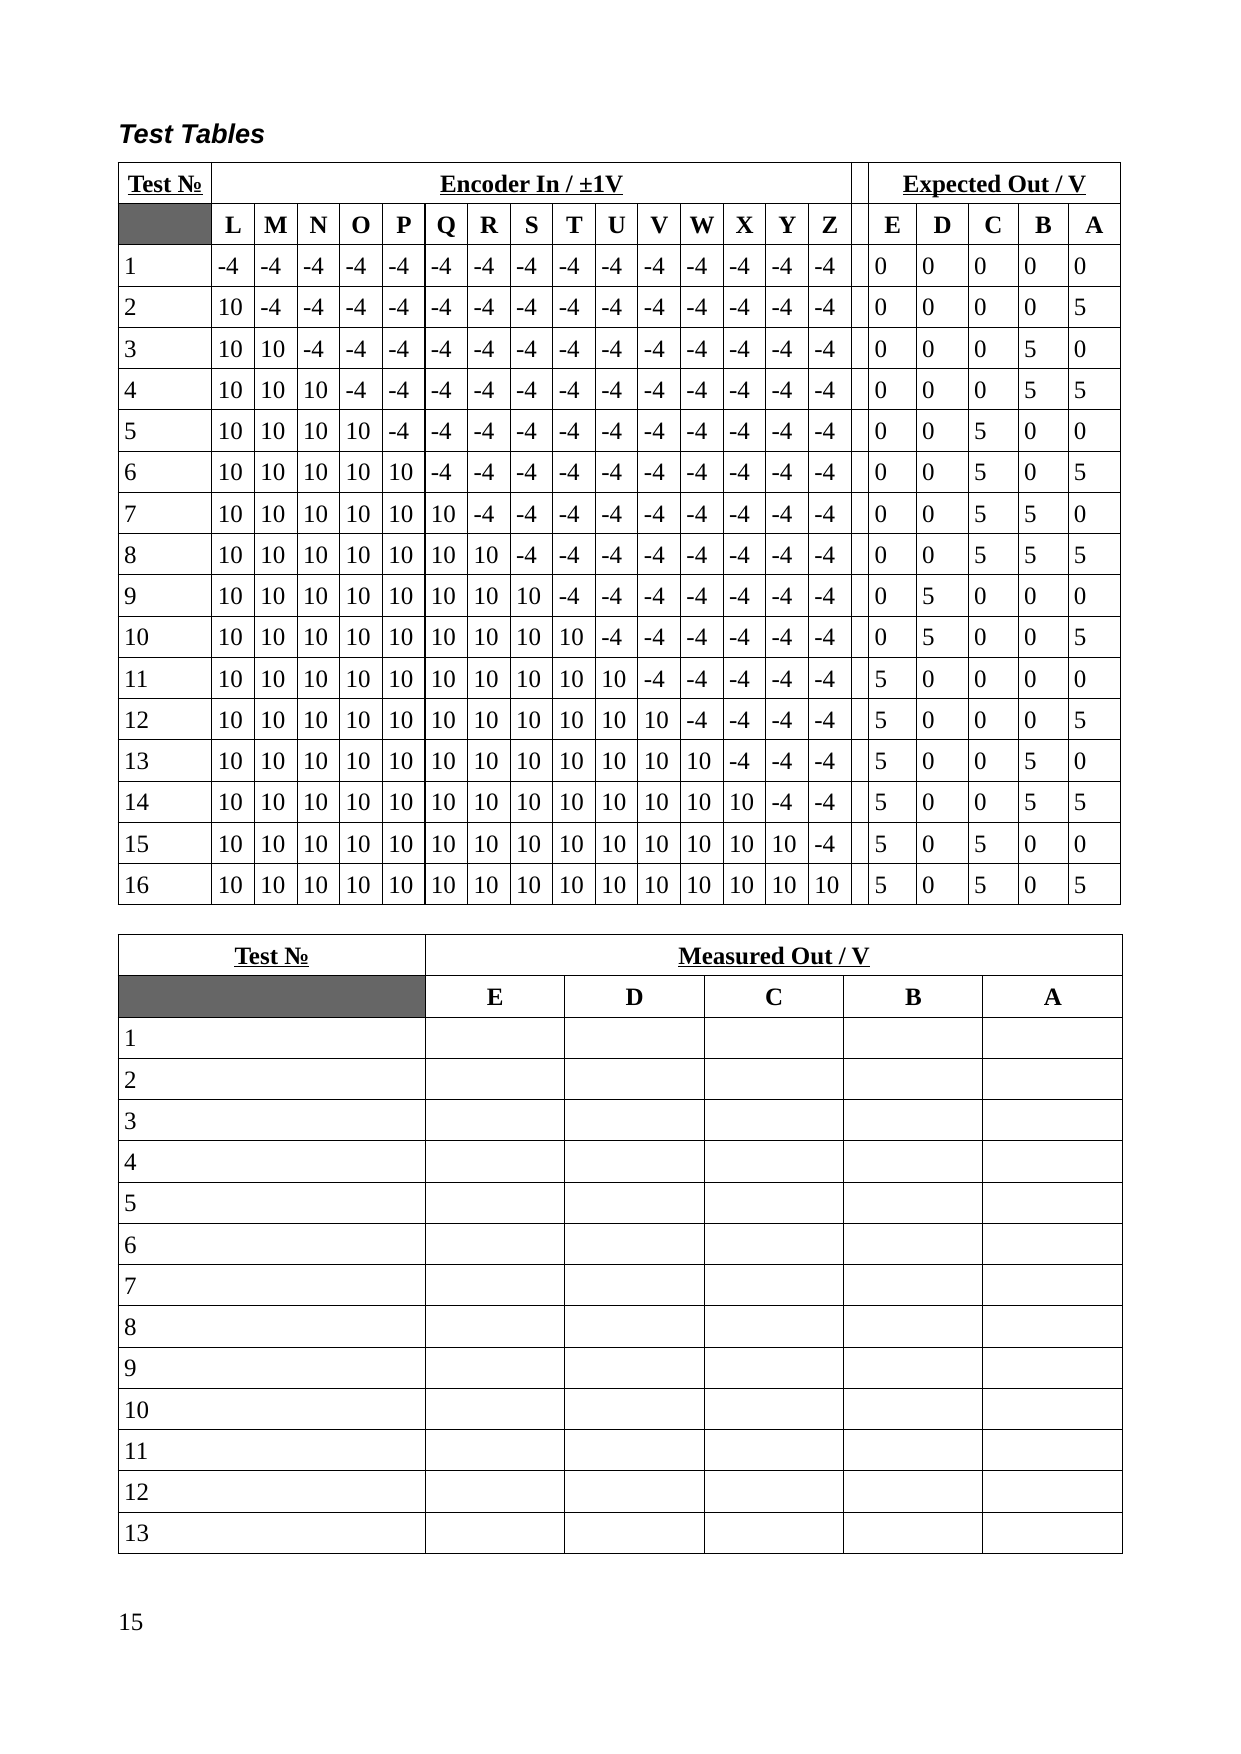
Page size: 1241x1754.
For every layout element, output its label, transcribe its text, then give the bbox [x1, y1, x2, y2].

table_cell 0 [969, 575, 1018, 616]
table_cell 10 [255, 328, 297, 368]
table_header Encoder In / ±1V [212, 163, 851, 203]
table_cell 10 [553, 617, 595, 657]
table_cell -4 [426, 452, 467, 492]
table_cell [844, 1389, 982, 1429]
table_cell -4 [766, 369, 808, 409]
table_cell [565, 1183, 704, 1223]
table_cell [852, 575, 868, 616]
table_cell [565, 1430, 704, 1470]
table_cell [852, 369, 868, 409]
table_cell 10 [340, 493, 382, 533]
table_cell [983, 1018, 1122, 1058]
table_cell -4 [596, 534, 637, 574]
table_cell [426, 1100, 564, 1140]
table_cell 10 [724, 782, 765, 822]
table_cell [983, 1265, 1122, 1305]
table_cell [983, 1471, 1122, 1512]
table_cell 8 [119, 1306, 425, 1347]
table_cell 5 [1069, 699, 1120, 739]
table_cell [844, 1265, 982, 1305]
table_cell 10 [383, 617, 424, 657]
table_cell 0 [1069, 410, 1120, 451]
table_cell 10 [468, 617, 510, 657]
table_cell -4 [596, 575, 637, 616]
table_cell 0 [1069, 658, 1120, 698]
table_cell 10 [298, 823, 339, 863]
table_cell -4 [426, 328, 467, 368]
table_cell 10 [383, 658, 424, 698]
table_cell 0 [917, 328, 968, 368]
table_cell -4 [638, 534, 680, 574]
table_cell 10 [298, 658, 339, 698]
table_cell 10 [212, 410, 254, 451]
table_cell -4 [809, 452, 851, 492]
table_cell -4 [724, 617, 765, 657]
table_header Expected Out / V [869, 163, 1120, 203]
table_cell 15 [119, 823, 211, 863]
table_cell 10 [255, 699, 297, 739]
table_cell 0 [917, 699, 968, 739]
table_cell -4 [511, 493, 552, 533]
table_cell 10 [255, 534, 297, 574]
table_cell C [969, 204, 1018, 244]
table_cell [983, 1141, 1122, 1182]
table_cell 5 [1019, 534, 1068, 574]
table_cell 10 [426, 823, 467, 863]
table_cell -4 [809, 617, 851, 657]
table_cell -4 [212, 245, 254, 286]
table_cell 0 [917, 287, 968, 327]
table_cell 5 [1019, 328, 1068, 368]
table_cell 3 [119, 1100, 425, 1140]
table_cell -4 [596, 245, 637, 286]
table_cell [705, 1059, 843, 1099]
table_cell 5 [969, 823, 1018, 863]
table_cell 0 [917, 658, 968, 698]
table_cell -4 [468, 287, 510, 327]
table_cell [426, 1224, 564, 1264]
table_cell 2 [119, 1059, 425, 1099]
table_cell 5 [869, 740, 916, 781]
table_cell -4 [638, 287, 680, 327]
table_cell M [255, 204, 297, 244]
table_cell 10 [596, 782, 637, 822]
table_cell -4 [511, 245, 552, 286]
table_cell -4 [298, 328, 339, 368]
table_cell [852, 287, 868, 327]
table_cell [844, 1224, 982, 1264]
table_cell -4 [638, 452, 680, 492]
table_cell -4 [383, 245, 424, 286]
table_cell 10 [468, 699, 510, 739]
table_cell 10 [426, 617, 467, 657]
table_cell E [426, 976, 564, 1017]
table_cell 0 [917, 493, 968, 533]
table_cell [844, 1348, 982, 1388]
table_cell [852, 617, 868, 657]
table_cell 0 [1069, 493, 1120, 533]
table_cell 10 [511, 617, 552, 657]
table_cell 0 [969, 658, 1018, 698]
table_cell 10 [638, 740, 680, 781]
table_header [852, 163, 868, 203]
table_cell -4 [638, 493, 680, 533]
table_cell 10 [212, 452, 254, 492]
table_cell -4 [255, 287, 297, 327]
table_cell -4 [724, 287, 765, 327]
table_cell 5 [969, 493, 1018, 533]
table_cell [426, 1348, 564, 1388]
table_cell [983, 1513, 1122, 1553]
table_cell [852, 699, 868, 739]
table_cell 10 [468, 575, 510, 616]
table_cell -4 [511, 534, 552, 574]
table_cell [844, 1018, 982, 1058]
table_cell 10 [553, 782, 595, 822]
table_cell -4 [724, 369, 765, 409]
table_cell [705, 1100, 843, 1140]
table_cell X [724, 204, 765, 244]
table_cell 10 [255, 617, 297, 657]
table_cell 10 [298, 493, 339, 533]
table_cell [983, 1430, 1122, 1470]
table_cell -4 [596, 328, 637, 368]
table_cell 10 [596, 658, 637, 698]
table_cell 16 [119, 864, 211, 904]
table_cell D [565, 976, 704, 1017]
table_cell [565, 1059, 704, 1099]
table_cell [119, 976, 425, 1017]
table_cell 5 [1019, 493, 1068, 533]
table_cell -4 [638, 658, 680, 698]
table_cell 0 [869, 493, 916, 533]
table_cell 10 [724, 864, 765, 904]
table_cell 0 [869, 287, 916, 327]
table_cell 10 [638, 823, 680, 863]
table_cell 10 [212, 287, 254, 327]
table_cell 10 [212, 864, 254, 904]
table_cell 10 [340, 864, 382, 904]
table_cell 10 [255, 864, 297, 904]
table_cell L [212, 204, 254, 244]
table_cell -4 [298, 287, 339, 327]
table_cell 10 [511, 823, 552, 863]
table_cell -4 [255, 245, 297, 286]
table_cell [426, 1141, 564, 1182]
table_cell 10 [638, 864, 680, 904]
table_cell 10 [340, 740, 382, 781]
table_cell 0 [1069, 740, 1120, 781]
table_cell [565, 1224, 704, 1264]
table_cell O [340, 204, 382, 244]
table_cell 10 [511, 740, 552, 781]
table_cell 5 [1069, 617, 1120, 657]
table_cell -4 [766, 658, 808, 698]
table_cell -4 [681, 452, 723, 492]
table_cell 2 [119, 287, 211, 327]
table_cell -4 [809, 493, 851, 533]
table_cell 10 [340, 658, 382, 698]
table_cell 0 [869, 410, 916, 451]
table_cell -4 [809, 823, 851, 863]
table_cell 0 [869, 369, 916, 409]
table_cell 5 [917, 617, 968, 657]
table_cell -4 [638, 575, 680, 616]
table_cell [852, 740, 868, 781]
table_cell 0 [969, 617, 1018, 657]
table_cell [705, 1141, 843, 1182]
table_cell -4 [766, 782, 808, 822]
table_cell 10 [212, 534, 254, 574]
table_cell 10 [468, 823, 510, 863]
table_cell 10 [426, 575, 467, 616]
table_cell 4 [119, 1141, 425, 1182]
table_cell -4 [724, 245, 765, 286]
table_cell [565, 1018, 704, 1058]
table_cell -4 [426, 410, 467, 451]
table_cell [852, 328, 868, 368]
table_cell [426, 1513, 564, 1553]
table_cell 10 [212, 782, 254, 822]
table_cell [983, 1183, 1122, 1223]
table_cell 10 [212, 575, 254, 616]
table_cell 10 [212, 617, 254, 657]
table_cell -4 [809, 575, 851, 616]
table_cell 0 [1019, 658, 1068, 698]
table_cell 0 [917, 534, 968, 574]
table_cell [852, 823, 868, 863]
table_cell -4 [638, 410, 680, 451]
table_cell [852, 452, 868, 492]
table_cell [852, 245, 868, 286]
table_cell 0 [1019, 410, 1068, 451]
table_cell 10 [298, 452, 339, 492]
table_cell Z [809, 204, 851, 244]
table_cell 0 [917, 245, 968, 286]
table_cell [844, 1059, 982, 1099]
table_cell 10 [553, 864, 595, 904]
table_cell -4 [809, 782, 851, 822]
table_cell 1 [119, 1018, 425, 1058]
table_cell 10 [298, 699, 339, 739]
table_cell 10 [255, 493, 297, 533]
table_cell 10 [383, 699, 424, 739]
table_cell [426, 1430, 564, 1470]
table_cell 4 [119, 369, 211, 409]
table_cell -4 [681, 287, 723, 327]
table_cell -4 [681, 369, 723, 409]
table_cell -4 [766, 287, 808, 327]
table_cell 10 [298, 782, 339, 822]
table_cell 10 [553, 699, 595, 739]
table_cell -4 [553, 534, 595, 574]
table_cell 10 [681, 823, 723, 863]
table_cell [844, 1100, 982, 1140]
table_cell -4 [596, 369, 637, 409]
table_cell 10 [511, 699, 552, 739]
table_cell [426, 1471, 564, 1512]
table_cell 10 [255, 452, 297, 492]
table_cell [426, 1018, 564, 1058]
table_cell -4 [809, 740, 851, 781]
table_cell 10 [255, 658, 297, 698]
table_cell 10 [681, 740, 723, 781]
table_cell 10 [212, 493, 254, 533]
table_cell 10 [383, 575, 424, 616]
table_cell 10 [383, 782, 424, 822]
table_cell -4 [596, 452, 637, 492]
table_cell 10 [298, 864, 339, 904]
table_cell -4 [638, 245, 680, 286]
table_cell 14 [119, 782, 211, 822]
table_cell -4 [681, 575, 723, 616]
table_cell [705, 1183, 843, 1223]
table_cell Q [426, 204, 467, 244]
table_cell P [383, 204, 424, 244]
subtitle Test Tables [118, 118, 1122, 149]
table_cell 0 [869, 575, 916, 616]
table_cell 0 [1019, 287, 1068, 327]
table_cell [852, 534, 868, 574]
table_cell 10 [255, 782, 297, 822]
table_cell -4 [468, 245, 510, 286]
table_cell 10 [212, 740, 254, 781]
table_cell V [638, 204, 680, 244]
table_cell 10 [468, 864, 510, 904]
table_cell 5 [969, 864, 1018, 904]
table_cell 10 [596, 864, 637, 904]
table_cell 3 [119, 328, 211, 368]
table_cell 10 [340, 534, 382, 574]
table_cell [565, 1265, 704, 1305]
table_cell R [468, 204, 510, 244]
table_cell -4 [553, 452, 595, 492]
table_cell -4 [681, 534, 723, 574]
table_cell 5 [869, 658, 916, 698]
table_cell [852, 204, 868, 244]
table_cell 7 [119, 1265, 425, 1305]
table_cell 10 [511, 575, 552, 616]
table_cell 13 [119, 740, 211, 781]
table_cell 5 [119, 410, 211, 451]
table_cell 10 [298, 740, 339, 781]
table_cell -4 [766, 452, 808, 492]
table_cell A [983, 976, 1122, 1017]
table_cell 6 [119, 452, 211, 492]
table_cell 10 [681, 782, 723, 822]
table_cell [983, 1348, 1122, 1388]
table_cell [565, 1513, 704, 1553]
table_cell [426, 1059, 564, 1099]
table_cell 10 [340, 575, 382, 616]
table_cell 10 [511, 658, 552, 698]
table_cell 10 [426, 699, 467, 739]
table_cell 0 [1019, 245, 1068, 286]
table_cell 0 [1019, 699, 1068, 739]
table_cell -4 [724, 699, 765, 739]
table_cell [983, 1224, 1122, 1264]
table_cell 12 [119, 699, 211, 739]
table_cell 10 [340, 410, 382, 451]
table_cell -4 [724, 328, 765, 368]
table_cell B [844, 976, 982, 1017]
table_cell -4 [638, 328, 680, 368]
table_cell 10 [553, 658, 595, 698]
table_cell 10 [638, 782, 680, 822]
table_cell 5 [969, 534, 1018, 574]
table_cell [565, 1471, 704, 1512]
table_cell 5 [1069, 287, 1120, 327]
table_cell 1 [119, 245, 211, 286]
table_cell 0 [1069, 245, 1120, 286]
table_cell [565, 1100, 704, 1140]
table_cell [705, 1348, 843, 1388]
table_cell 10 [340, 823, 382, 863]
table_cell 10 [596, 699, 637, 739]
table_cell [844, 1471, 982, 1512]
table_cell [844, 1306, 982, 1347]
table_cell -4 [809, 287, 851, 327]
table_cell 0 [917, 410, 968, 451]
table_cell [426, 1183, 564, 1223]
table_cell 0 [1069, 328, 1120, 368]
table_cell 8 [119, 534, 211, 574]
table_cell -4 [809, 245, 851, 286]
table_cell A [1069, 204, 1120, 244]
table_cell 10 [638, 699, 680, 739]
table_cell 5 [1069, 369, 1120, 409]
table_cell 10 [383, 493, 424, 533]
table_cell 10 [468, 534, 510, 574]
table_cell W [681, 204, 723, 244]
table_cell -4 [596, 493, 637, 533]
table_cell 10 [298, 617, 339, 657]
table_cell 10 [255, 823, 297, 863]
table_cell -4 [340, 287, 382, 327]
table_cell [705, 1306, 843, 1347]
table_header Test № [119, 935, 425, 975]
table_cell E [869, 204, 916, 244]
table_cell [119, 204, 211, 244]
table_cell B [1019, 204, 1068, 244]
table_cell 10 [468, 658, 510, 698]
table_cell -4 [383, 369, 424, 409]
table_cell 5 [1069, 452, 1120, 492]
table_cell -4 [553, 575, 595, 616]
table_cell 10 [212, 699, 254, 739]
table_cell 10 [383, 534, 424, 574]
table_cell [983, 1389, 1122, 1429]
table_cell 0 [969, 369, 1018, 409]
table_cell -4 [681, 245, 723, 286]
table_cell -4 [468, 452, 510, 492]
table_cell 10 [809, 864, 851, 904]
table_cell 10 [766, 823, 808, 863]
table_cell 0 [969, 245, 1018, 286]
table_cell [565, 1348, 704, 1388]
table_cell [705, 1430, 843, 1470]
table_cell 5 [1019, 369, 1068, 409]
table_cell [426, 1265, 564, 1305]
table_cell [983, 1100, 1122, 1140]
table_cell 10 [383, 452, 424, 492]
table_cell 0 [869, 534, 916, 574]
table_cell [705, 1513, 843, 1553]
table_cell [426, 1389, 564, 1429]
table_cell Y [766, 204, 808, 244]
table_cell -4 [766, 328, 808, 368]
table_cell -4 [511, 452, 552, 492]
table_cell -4 [681, 410, 723, 451]
table_cell -4 [681, 658, 723, 698]
table_cell -4 [766, 617, 808, 657]
table_cell -4 [809, 658, 851, 698]
table_cell [705, 1224, 843, 1264]
table_cell 9 [119, 575, 211, 616]
table_cell 10 [212, 328, 254, 368]
table_cell T [553, 204, 595, 244]
table_cell 10 [340, 699, 382, 739]
table_cell 0 [869, 617, 916, 657]
table_cell [426, 1306, 564, 1347]
table_cell 0 [917, 864, 968, 904]
table_cell 5 [119, 1183, 425, 1223]
table_cell [565, 1389, 704, 1429]
table_cell 0 [917, 740, 968, 781]
table_cell -4 [724, 410, 765, 451]
table_cell [852, 658, 868, 698]
table_cell [844, 1183, 982, 1223]
table_cell 10 [298, 575, 339, 616]
table_cell 0 [1069, 575, 1120, 616]
table_cell -4 [638, 369, 680, 409]
table_cell 10 [468, 782, 510, 822]
table_cell 11 [119, 658, 211, 698]
table_cell -4 [511, 410, 552, 451]
table_cell -4 [724, 493, 765, 533]
table_cell -4 [553, 369, 595, 409]
table_cell 0 [917, 823, 968, 863]
table_cell -4 [383, 328, 424, 368]
table_cell -4 [766, 740, 808, 781]
table_cell U [596, 204, 637, 244]
table_cell 10 [255, 410, 297, 451]
table_cell [565, 1306, 704, 1347]
table_cell -4 [766, 575, 808, 616]
table_cell 10 [553, 740, 595, 781]
table_cell 5 [1069, 864, 1120, 904]
table_cell -4 [766, 245, 808, 286]
table_cell 5 [1069, 782, 1120, 822]
table_cell -4 [766, 493, 808, 533]
table_cell -4 [809, 410, 851, 451]
table_cell 0 [1019, 823, 1068, 863]
table_cell 10 [212, 369, 254, 409]
table_cell -4 [511, 287, 552, 327]
table_cell 10 [596, 740, 637, 781]
table_cell [983, 1306, 1122, 1347]
table_cell -4 [766, 410, 808, 451]
table_cell 5 [869, 864, 916, 904]
table_cell -4 [724, 534, 765, 574]
table_cell N [298, 204, 339, 244]
table_cell -4 [298, 245, 339, 286]
table_cell 10 [553, 823, 595, 863]
table_cell -4 [724, 575, 765, 616]
table_cell -4 [681, 617, 723, 657]
table_cell [705, 1471, 843, 1512]
table_cell 10 [119, 1389, 425, 1429]
table_cell -4 [596, 617, 637, 657]
table_cell 10 [298, 369, 339, 409]
table_cell -4 [766, 699, 808, 739]
table_cell 0 [969, 740, 1018, 781]
table_cell [705, 1265, 843, 1305]
table_cell -4 [724, 658, 765, 698]
table_cell 5 [1019, 782, 1068, 822]
table_cell 10 [383, 864, 424, 904]
table_cell 10 [468, 740, 510, 781]
table_cell -4 [468, 369, 510, 409]
table_cell -4 [340, 369, 382, 409]
table_cell 9 [119, 1348, 425, 1388]
table_cell 0 [969, 782, 1018, 822]
table_cell 10 [340, 617, 382, 657]
table_cell C [705, 976, 843, 1017]
table_cell 7 [119, 493, 211, 533]
table_cell -4 [383, 287, 424, 327]
table_cell 5 [869, 699, 916, 739]
table_cell 0 [869, 328, 916, 368]
table_cell 5 [1019, 740, 1068, 781]
table_cell 0 [1019, 452, 1068, 492]
table_cell [844, 1430, 982, 1470]
table_cell 0 [1069, 823, 1120, 863]
table_cell 10 [681, 864, 723, 904]
table_cell -4 [681, 493, 723, 533]
table_cell -4 [553, 410, 595, 451]
table_cell -4 [681, 328, 723, 368]
table_cell 0 [917, 452, 968, 492]
table_cell 10 [255, 369, 297, 409]
table_cell 5 [869, 823, 916, 863]
table_cell 0 [969, 328, 1018, 368]
table_cell -4 [426, 369, 467, 409]
table_cell -4 [766, 534, 808, 574]
table_cell -4 [809, 328, 851, 368]
table_cell 5 [869, 782, 916, 822]
table_cell 0 [869, 245, 916, 286]
table_cell [705, 1389, 843, 1429]
table_cell 0 [969, 699, 1018, 739]
table_cell 10 [212, 658, 254, 698]
table_cell 10 [212, 823, 254, 863]
table_cell -4 [681, 699, 723, 739]
table_cell 13 [119, 1513, 425, 1553]
table_cell -4 [724, 452, 765, 492]
table_cell 10 [383, 823, 424, 863]
table_cell 10 [340, 782, 382, 822]
table_cell -4 [553, 328, 595, 368]
table_cell -4 [809, 534, 851, 574]
table_cell [852, 782, 868, 822]
table_cell [983, 1059, 1122, 1099]
table_cell 0 [917, 369, 968, 409]
table_cell 10 [119, 617, 211, 657]
table_cell -4 [468, 410, 510, 451]
table_header Test № [119, 163, 211, 203]
table_cell -4 [724, 740, 765, 781]
table_cell 10 [426, 740, 467, 781]
table_cell S [511, 204, 552, 244]
table_cell 10 [426, 782, 467, 822]
table_cell 10 [340, 452, 382, 492]
table_cell 10 [426, 493, 467, 533]
table_cell 10 [426, 534, 467, 574]
table_cell 10 [255, 740, 297, 781]
table_cell 0 [869, 452, 916, 492]
table_cell -4 [809, 369, 851, 409]
table_cell 6 [119, 1224, 425, 1264]
table_cell 10 [298, 410, 339, 451]
table_cell -4 [511, 369, 552, 409]
table_cell -4 [426, 245, 467, 286]
table_cell -4 [468, 493, 510, 533]
table_cell 0 [1019, 864, 1068, 904]
table_cell 0 [1019, 617, 1068, 657]
table_cell 10 [383, 740, 424, 781]
table_cell [844, 1513, 982, 1553]
table_cell 10 [596, 823, 637, 863]
table_cell -4 [638, 617, 680, 657]
table_cell -4 [383, 410, 424, 451]
table_cell [565, 1141, 704, 1182]
table_cell 5 [917, 575, 968, 616]
table_header Measured Out / V [426, 935, 1122, 975]
table_cell D [917, 204, 968, 244]
table_cell 10 [511, 782, 552, 822]
table_cell [852, 493, 868, 533]
table_cell -4 [809, 699, 851, 739]
table_cell -4 [596, 287, 637, 327]
table_cell -4 [596, 410, 637, 451]
table_cell 0 [969, 287, 1018, 327]
table_cell 5 [1069, 534, 1120, 574]
table_cell -4 [426, 287, 467, 327]
table_cell [844, 1141, 982, 1182]
table_cell 12 [119, 1471, 425, 1512]
table_cell [852, 864, 868, 904]
table_cell -4 [340, 245, 382, 286]
table_cell [852, 410, 868, 451]
table_cell 10 [426, 864, 467, 904]
table_cell -4 [553, 287, 595, 327]
table_cell 10 [511, 864, 552, 904]
table_cell -4 [553, 493, 595, 533]
table_cell 10 [426, 658, 467, 698]
table_cell -4 [511, 328, 552, 368]
table_cell 10 [255, 575, 297, 616]
table_cell 5 [969, 410, 1018, 451]
table_cell 10 [298, 534, 339, 574]
table_cell -4 [340, 328, 382, 368]
table_cell -4 [553, 245, 595, 286]
table_cell 10 [724, 823, 765, 863]
table_cell 5 [969, 452, 1018, 492]
table_cell 10 [766, 864, 808, 904]
table_cell [705, 1018, 843, 1058]
table_cell -4 [468, 328, 510, 368]
table_cell 11 [119, 1430, 425, 1470]
table_cell 0 [917, 782, 968, 822]
table_cell 0 [1019, 575, 1068, 616]
